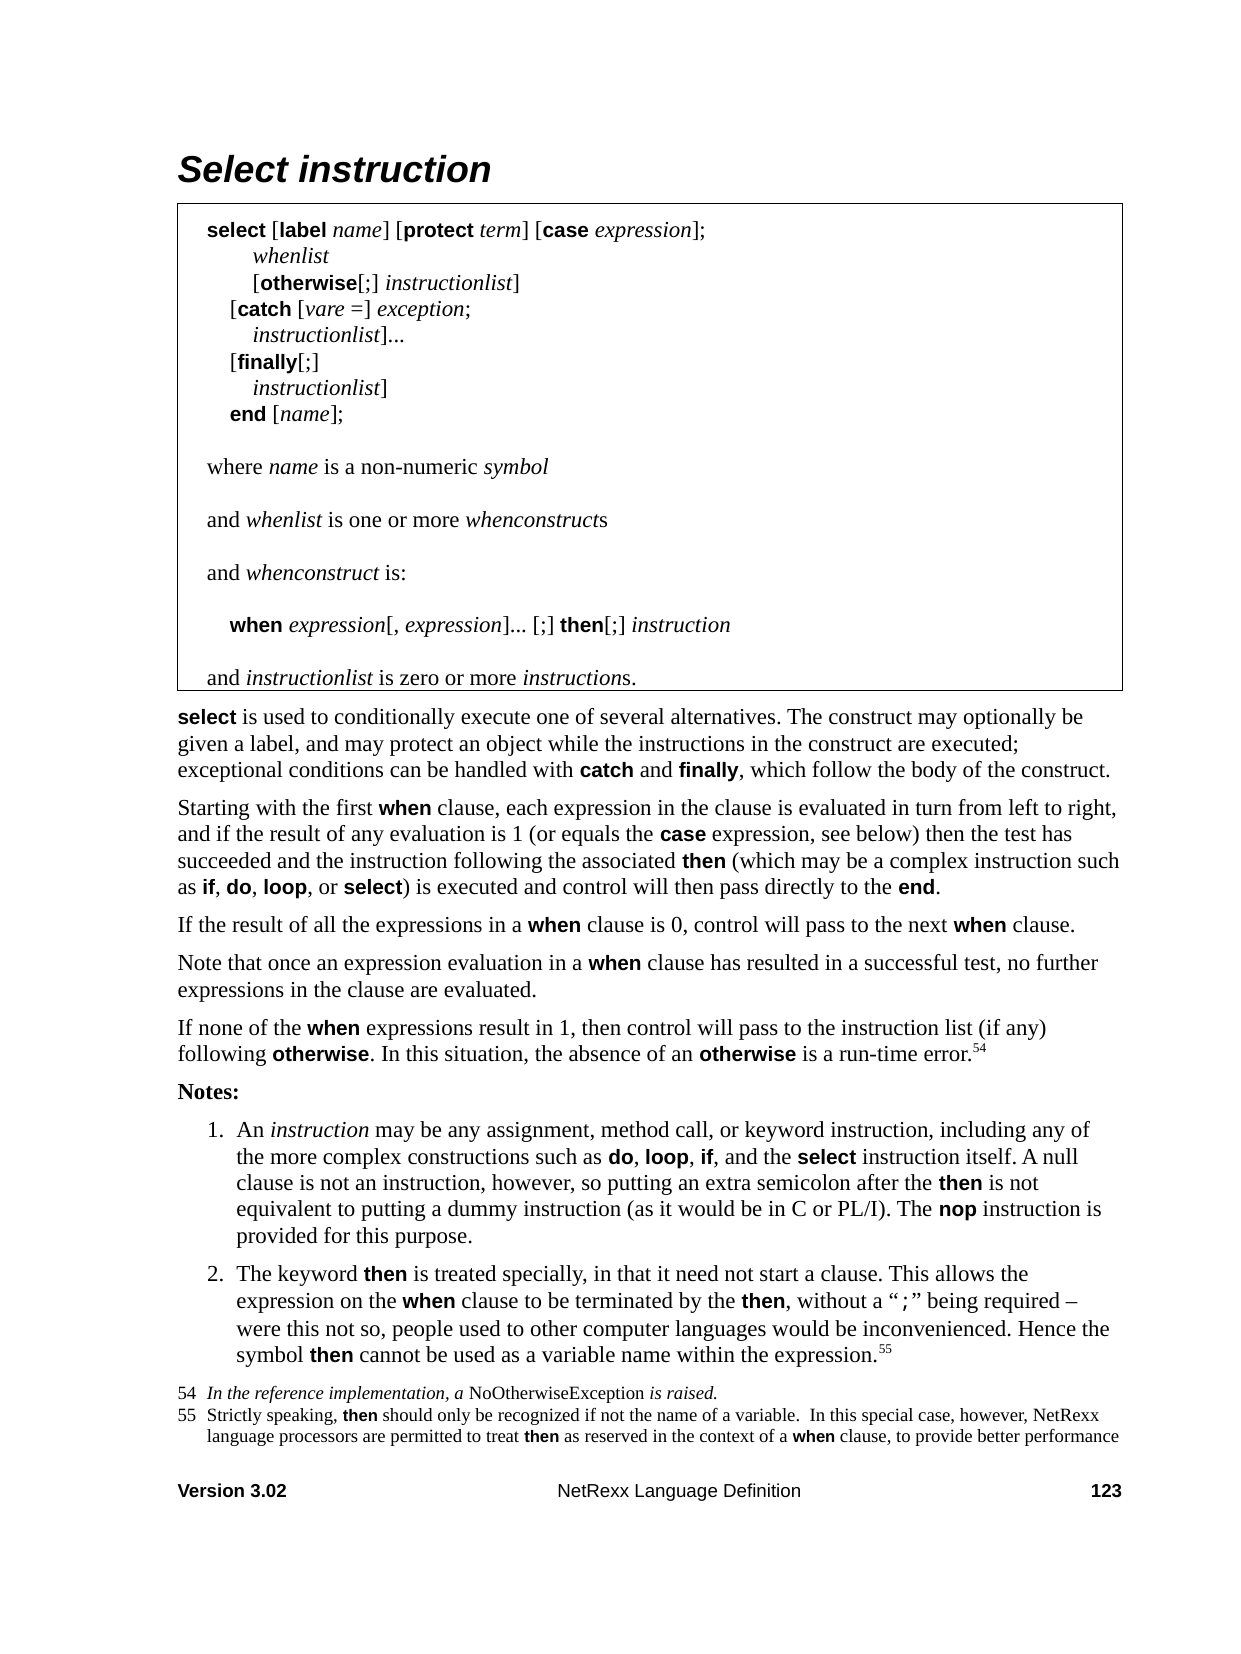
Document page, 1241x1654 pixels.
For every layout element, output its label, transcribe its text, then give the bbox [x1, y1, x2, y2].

table_header select [label name] [protect term] [case expression]; whenlist [otherwise[;] instructionlist] [catch [vare =] exception; instructionlist]... [finally[;] instructionlist] end [name]; where name is a non-numeric symbol and whenlist is one or more whenconstructs and whenconstruct is: when expression[, expression]... [;] then[;] instruction and instructionlist is zero or more instructions. [178, 204, 1122, 690]
text If the result of all the expressions in a when clause is 0, control will pass to the next when clause. [177, 911, 1122, 938]
text If none of the when expressions result in 1, then control will pass to the instruction list (if any) following otherwise. In this situation, the absence of an otherwise is a run-time error. [177, 1014, 1122, 1067]
list Strictly speaking, then should only be recognized if not the name of a variable. In this special case, however, NetRexx language processors are permitted to treat then as reserved in the context of a when clause, to provide better performance [177, 1404, 1122, 1447]
subtitle Select instruction [177, 148, 1122, 191]
list The keyword then is treated specially, in that it need not start a clause. This allows the expression on the when clause to be terminated by the then, without a “;” being required – were this not so, people used to other computer languages would be inconvenienced. Hence the symbol then cannot be used as a variable name within the expression. [207, 1260, 1122, 1367]
text Notes: [177, 1078, 1122, 1105]
text Note that once an expression evaluation in a when clause has resulted in a successful test, no further expressions in the clause are evaluated. [177, 949, 1122, 1002]
list An instruction may be any assignment, method call, or keyword instruction, including any of the more complex constructions such as do, loop, if, and the select instruction itself. A null clause is not an instruction, however, so putting an extra semicolon after the then is not equivalent to putting a dummy instruction (as it would be in C or PL/I). The nop instruction is provided for this purpose. [207, 1116, 1122, 1248]
text In the reference implementation, a NoOtherwiseException is raised. [177, 1382, 1122, 1404]
text select is used to conditionally execute one of several alternatives. The construct may optionally be given a label, and may protect an object while the instructions in the construct are executed; exceptional conditions can be handled with catch and finally, which follow the body of the construct. [177, 703, 1122, 782]
text Starting with the first when clause, each expression in the clause is evaluated in turn from left to right, and if the result of any evaluation is 1 (or equals the case expression, see below) then the test has succeeded and the instruction following the associated then (which may be a complex instruction such as if, do, loop, or select) is executed and control will then pass directly to the end. [177, 794, 1122, 899]
